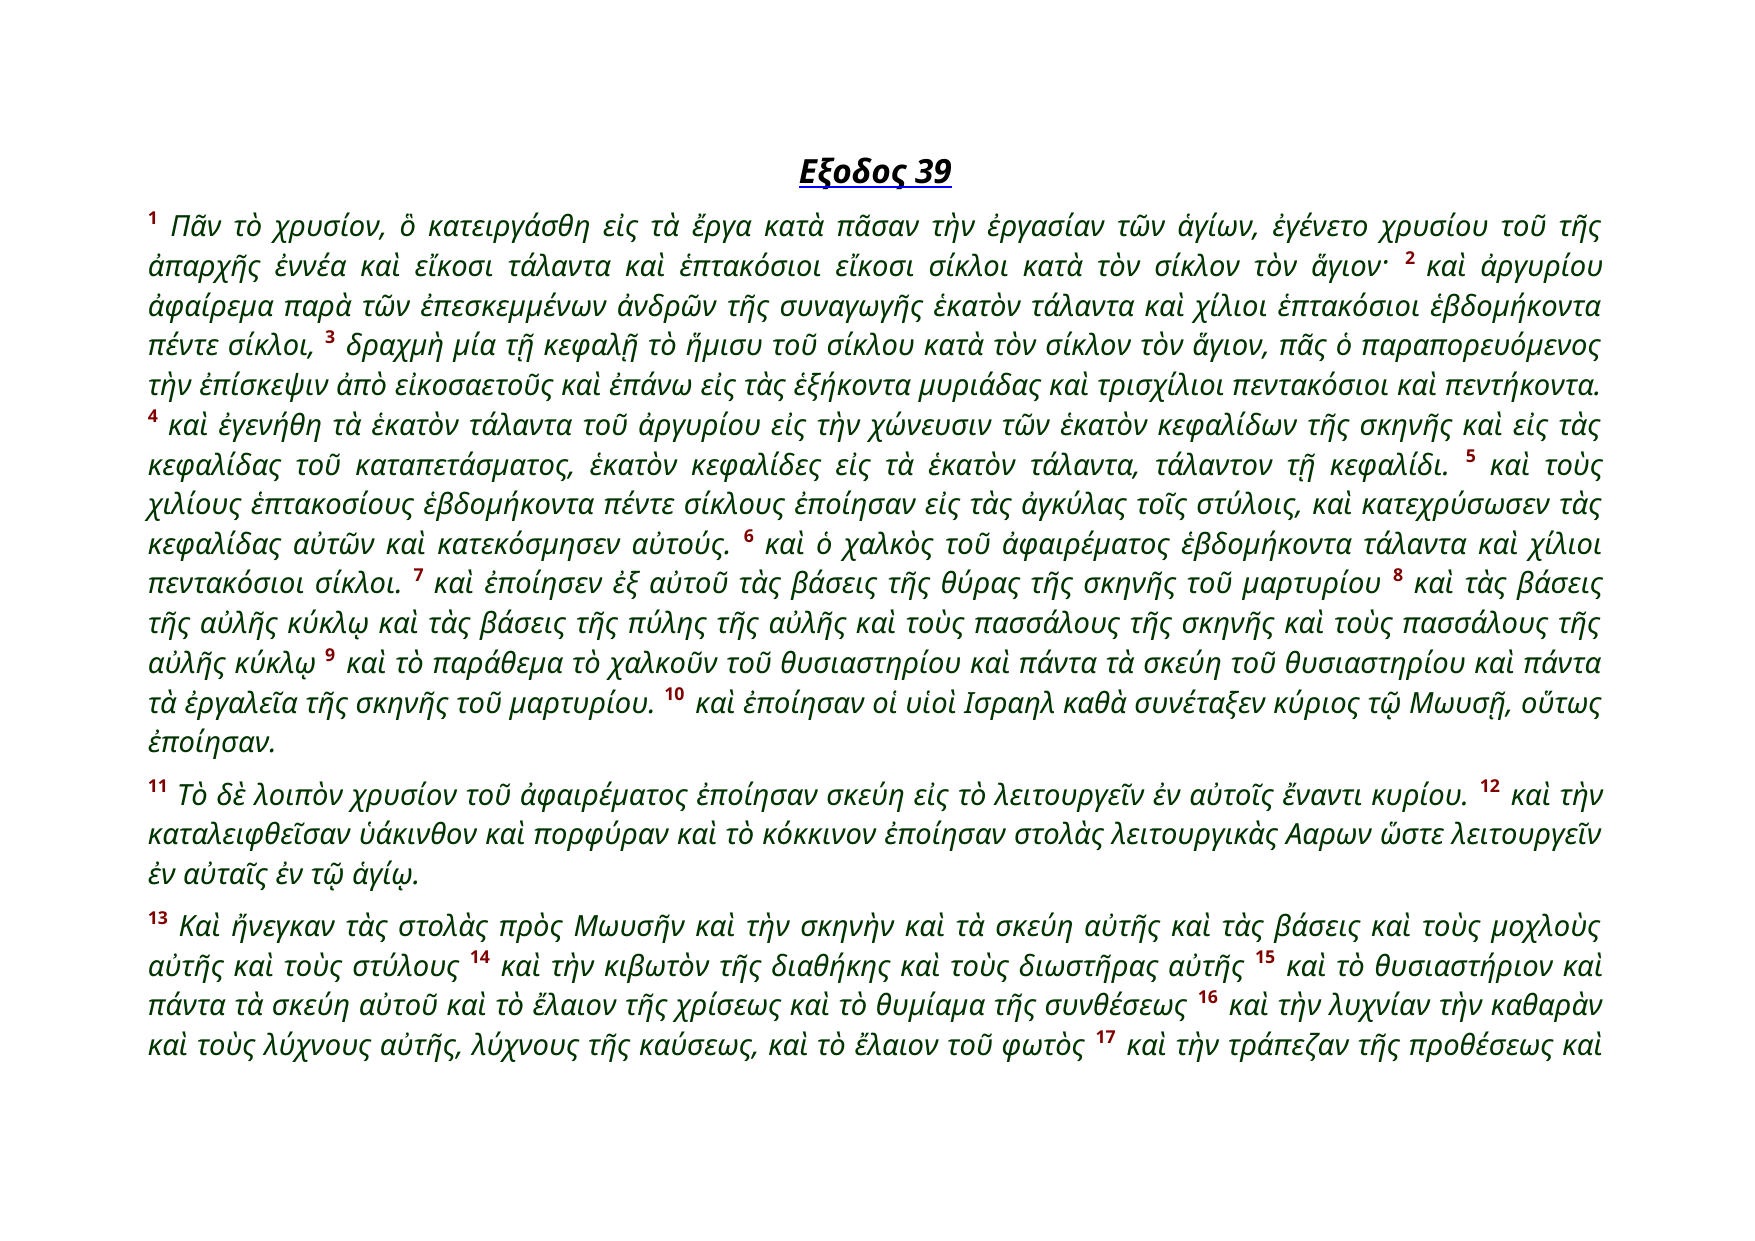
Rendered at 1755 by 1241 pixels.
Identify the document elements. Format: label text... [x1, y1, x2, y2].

text 11 Τὸ δὲ λοιπὸν χρυσίον τοῦ ἀφαιρέματος ἐποίησαν σκεύη εἰς τὸ λειτουργεῖν ἐν αὐτοῖς ἔναντι κυρίου. 12 καὶ τὴν καταλειφθεῖσαν ὑάκινθον καὶ πορφύραν καὶ τὸ κόκκινον ἐποίησαν στολὰς λειτουργικὰς Ααρων ὥστε λειτουργεῖν ἐν αὐταῖς ἐν τῷ ἁγίῳ. [148, 774, 1606, 893]
text 1 Πᾶν τὸ χρυσίον, ὃ κατειργάσθη εἰς τὰ ἔργα κατὰ πᾶσαν τὴν ἐργασίαν τῶν ἁγίων, ἐγένετο χρυσίου τοῦ τῆς ἀπαρχῆς ἐννέα καὶ εἴκοσι τάλαντα καὶ ἑπτακόσιοι εἴκοσι σίκλοι κατὰ τὸν σίκλον τὸν ἅγιον· 2 καὶ ἀργυρίου ἀφαίρεμα παρὰ τῶν ἐπεσκεμμένων ἀνδρῶν τῆς συναγωγῆς ἑκατὸν τάλαντα καὶ χίλιοι ἑπτακόσιοι ἑβδομήκοντα πέντε σίκλοι, 3 δραχμὴ μία τῇ κεφαλῇ τὸ ἥμισυ τοῦ σίκλου κατὰ τὸν σίκλον τὸν ἅγιον, πᾶς ὁ παραπορευόμενος τὴν ἐπίσκεψιν ἀπὸ εἰκοσαετοῦς καὶ ἐπάνω εἰς τὰς ἑξήκοντα μυριάδας καὶ τρισχίλιοι πεντακόσιοι καὶ πεντήκοντα. 4 καὶ ἐγενήθη τὰ ἑκατὸν τάλαντα τοῦ ἀργυρίου εἰς τὴν χώνευσιν τῶν ἑκατὸν κεφαλίδων τῆς σκηνῆς καὶ εἰς τὰς κεφαλίδας τοῦ καταπετάσματος, ἑκατὸν κεφαλίδες εἰς τὰ ἑκατὸν τάλαντα, τάλαντον τῇ κεφαλίδι. 5 καὶ τοὺς χιλίους ἑπτακοσίους ἑβδομήκοντα πέντε σίκλους ἐποίησαν εἰς τὰς ἀγκύλας τοῖς στύλοις, καὶ κατεχρύσωσεν τὰς κεφαλίδας αὐτῶν καὶ κατεκόσμησεν αὐτούς. 6 καὶ ὁ χαλκὸς τοῦ ἀφαιρέματος ἑβδομήκοντα τάλαντα καὶ χίλιοι πεντακόσιοι σίκλοι. 7 καὶ ἐποίησεν ἐξ αὐτοῦ τὰς βάσεις τῆς θύρας τῆς σκηνῆς τοῦ μαρτυρίου 8 καὶ τὰς βάσεις τῆς αὐλῆς κύκλῳ καὶ τὰς βάσεις τῆς πύλης τῆς αὐλῆς καὶ τοὺς πασσάλους τῆς σκηνῆς καὶ τοὺς πασσάλους τῆς αὐλῆς κύκλῳ 9 καὶ τὸ παράθεμα τὸ χαλκοῦν τοῦ θυσιαστηρίου καὶ πάντα τὰ σκεύη τοῦ θυσιαστηρίου καὶ πάντα τὰ ἐργαλεῖα τῆς σκηνῆς τοῦ μαρτυρίου. 10 καὶ ἐποίησαν οἱ υἱοὶ Ισραηλ καθὰ συνέταξεν κύριος τῷ Μωυσῇ, οὕτως ἐποίησαν. [148, 206, 1606, 761]
text 13 Καὶ ἤνεγκαν τὰς στολὰς πρὸς Μωυσῆν καὶ τὴν σκηνὴν καὶ τὰ σκεύη αὐτῆς καὶ τὰς βάσεις καὶ τοὺς μοχλοὺς αὐτῆς καὶ τοὺς στύλους 14 καὶ τὴν κιβωτὸν τῆς διαθήκης καὶ τοὺς διωστῆρας αὐτῆς 15 καὶ τὸ θυσιαστήριον καὶ πάντα τὰ σκεύη αὐτοῦ καὶ τὸ ἔλαιον τῆς χρίσεως καὶ τὸ θυμίαμα τῆς συνθέσεως 16 καὶ τὴν λυχνίαν τὴν καθαρὰν καὶ τοὺς λύχνους αὐτῆς, λύχνους τῆς καύσεως, καὶ τὸ ἔλαιον τοῦ φωτὸς 17 καὶ τὴν τράπεζαν τῆς προθέσεως καὶ [148, 905, 1606, 1064]
text Εξοδος 39 [148, 148, 1606, 193]
